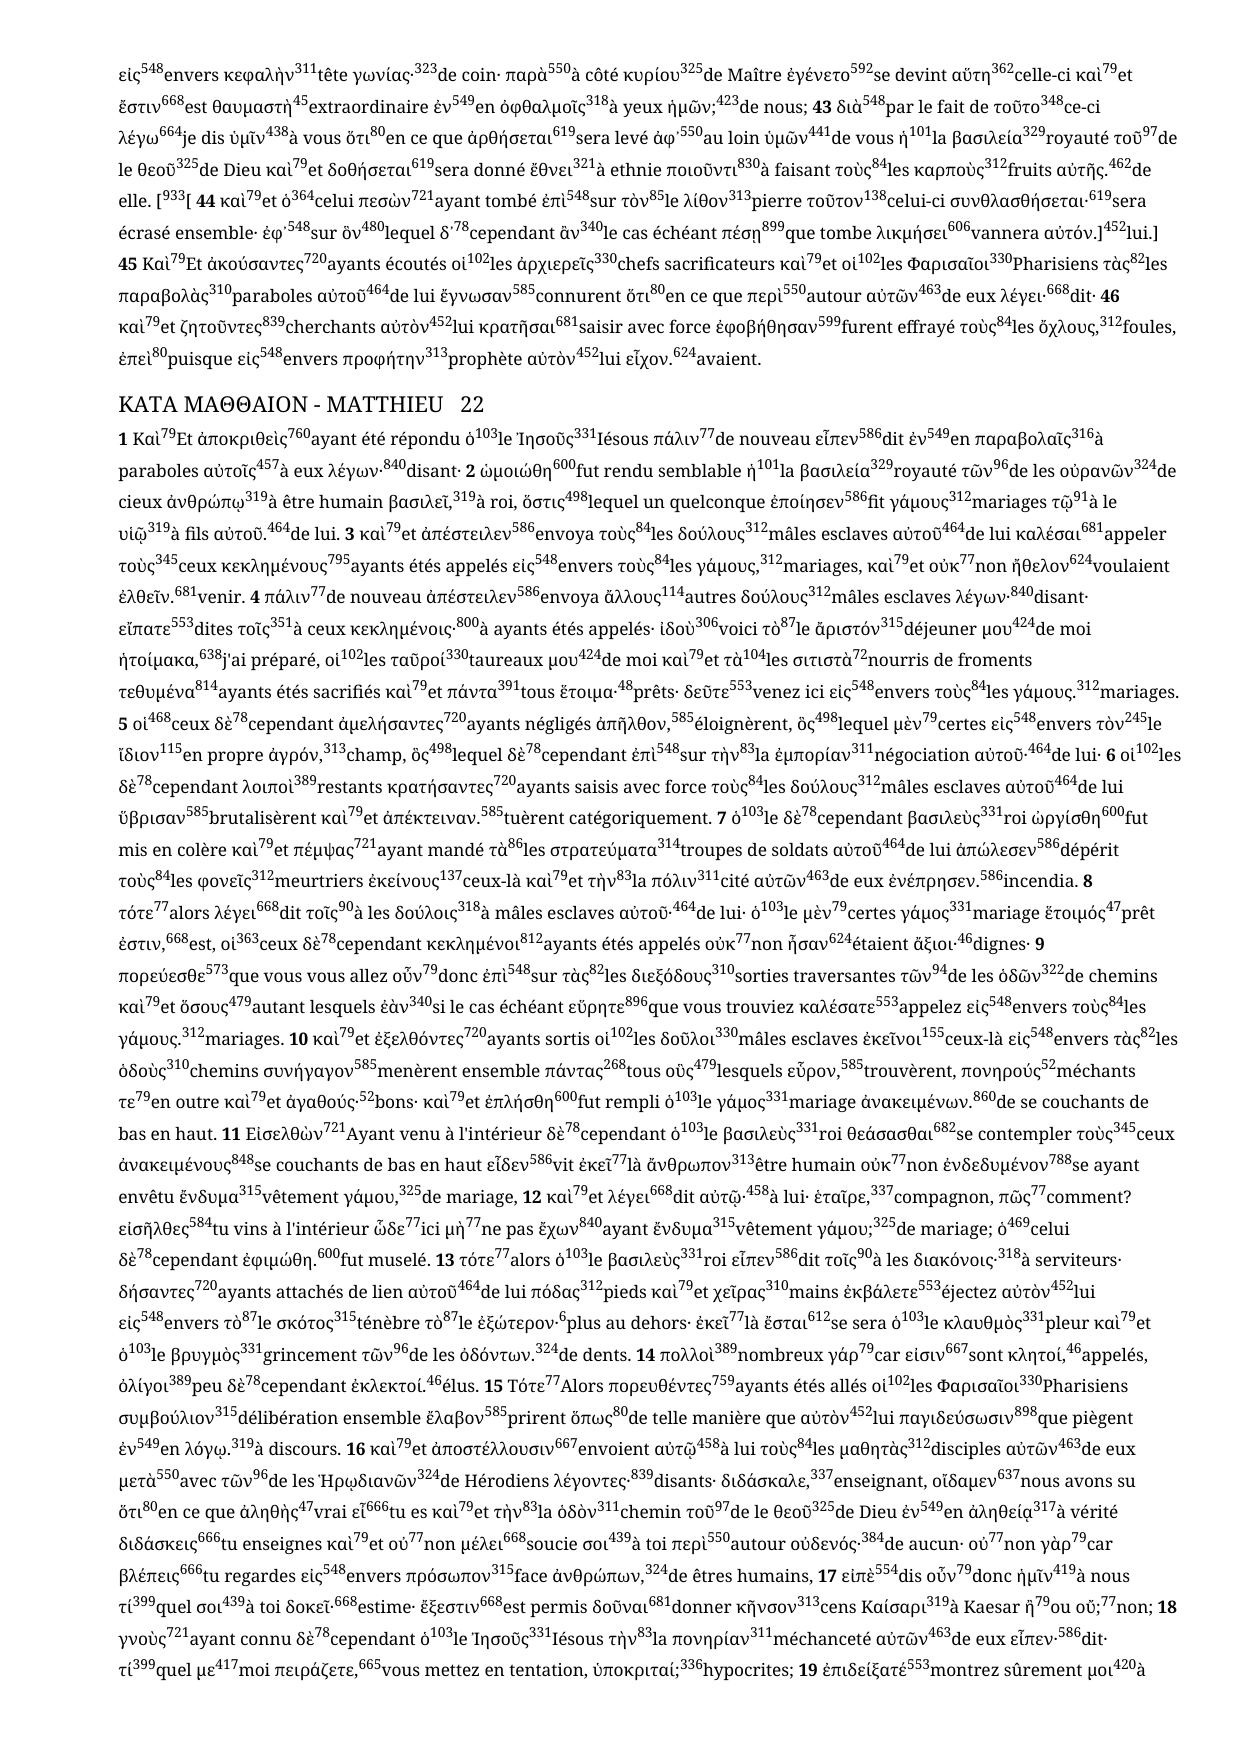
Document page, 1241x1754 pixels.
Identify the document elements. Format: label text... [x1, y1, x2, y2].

text 1 Καὶ79Et ἀποκριθεὶς760ayant été répondu ὁ103le Ἰησοῦς331Iésous πάλιν77de nouveau εἶπεν586dit ἐν549en παραβολαῖς316à paraboles αὐτοῖς457à eux λέγων·840disant· 2 ὡμοιώθη600fut rendu semblable ἡ101la βασιλεία329royauté τῶν96de les οὐρανῶν324de cieux ἀνθρώπῳ319à être humain βασιλεῖ,319à roi, ὅστις498lequel un quelconque ἐποίησεν586fit γάμους312mariages τῷ91à le υἱῷ319à fils αὐτοῦ.464de lui. 3 καὶ79et ἀπέστειλεν586envoya τοὺς84les δούλους312mâles esclaves αὐτοῦ464de lui καλέσαι681appeler τοὺς345ceux κεκλημένους795ayants étés appelés εἰς548envers τοὺς84les γάμους,312mariages, καὶ79et οὐκ77non ἤθελον624voulaient ἐλθεῖν.681venir. 4 πάλιν77de nouveau ἀπέστειλεν586envoya ἄλλους114autres δούλους312mâles esclaves λέγων·840disant· εἴπατε553dites τοῖς351à ceux κεκλημένοις·800à ayants étés appelés· ἰδοὺ306voici τὸ87le ἄριστόν315déjeuner μου424de moi ἡτοίμακα,638j'ai préparé, οἱ102les ταῦροί330taureaux μου424de moi καὶ79et τὰ104les σιτιστὰ72nourris de froments τεθυμένα814ayants étés sacrifiés καὶ79et πάντα391tous ἕτοιμα·48prêts· δεῦτε553venez ici εἰς548envers τοὺς84les γάμους.312mariages. 5 οἱ468ceux δὲ78cependant ἀμελήσαντες720ayants négligés ἀπῆλθον,585éloignèrent, ὃς498lequel μὲν79certes εἰς548envers τὸν245le ἴδιον115en propre ἀγρόν,313champ, ὃς498lequel δὲ78cependant ἐπὶ548sur τὴν83la ἐμπορίαν311négociation αὐτοῦ·464de lui· 6 οἱ102les δὲ78cependant λοιποὶ389restants κρατήσαντες720ayants saisis avec force τοὺς84les δούλους312mâles esclaves αὐτοῦ464de lui ὕβρισαν585brutalisèrent καὶ79et ἀπέκτειναν.585tuèrent catégoriquement. 7 ὁ103le δὲ78cependant βασιλεὺς331roi ὠργίσθη600fut mis en colère καὶ79et πέμψας721ayant mandé τὰ86les στρατεύματα314troupes de soldats αὐτοῦ464de lui ἀπώλεσεν586dépérit τοὺς84les φονεῖς312meurtriers ἐκείνους137ceux-là καὶ79et τὴν83la πόλιν311cité αὐτῶν463de eux ἐνέπρησεν.586incendia. 8 τότε77alors λέγει668dit τοῖς90à les δούλοις318à mâles esclaves αὐτοῦ·464de lui· ὁ103le μὲν79certes γάμος331mariage ἕτοιμός47prêt ἐστιν,668est, οἱ363ceux δὲ78cependant κεκλημένοι812ayants étés appelés οὐκ77non ἦσαν624étaient ἄξιοι·46dignes· 9 πορεύεσθε573que vous vous allez οὖν79donc ἐπὶ548sur τὰς82les διεξόδους310sorties traversantes τῶν94de les ὁδῶν322de chemins καὶ79et ὅσους479autant lesquels ἐὰν340si le cas échéant εὕρητε896que vous trouviez καλέσατε553appelez εἰς548envers τοὺς84les γάμους.312mariages. 10 καὶ79et ἐξελθόντες720ayants sortis οἱ102les δοῦλοι330mâles esclaves ἐκεῖνοι155ceux-là εἰς548envers τὰς82les ὁδοὺς310chemins συνήγαγον585menèrent ensemble πάντας268tous οὓς479lesquels εὗρον,585trouvèrent, πονηρούς52méchants τε79en outre καὶ79et ἀγαθούς·52bons· καὶ79et ἐπλήσθη600fut rempli ὁ103le γάμος331mariage ἀνακειμένων.860de se couchants de bas en haut. 11 Εἰσελθὼν721Ayant venu à l'intérieur δὲ78cependant ὁ103le βασιλεὺς331roi θεάσασθαι682se contempler τοὺς345ceux ἀνακειμένους848se couchants de bas en haut εἶδεν586vit ἐκεῖ77là ἄνθρωπον313être humain οὐκ77non ἐνδεδυμένον788se ayant envêtu ἔνδυμα315vêtement γάμου,325de mariage, 12 καὶ79et λέγει668dit αὐτῷ·458à lui· ἑταῖρε,337compagnon, πῶς77comment? εἰσῆλθες584tu vins à l'intérieur ὧδε77ici μὴ77ne pas ἔχων840ayant ἔνδυμα315vêtement γάμου;325de mariage; ὁ469celui δὲ78cependant ἐφιμώθη.600fut muselé. 13 τότε77alors ὁ103le βασιλεὺς331roi εἶπεν586dit τοῖς90à les διακόνοις·318à serviteurs· δήσαντες720ayants attachés de lien αὐτοῦ464de lui πόδας312pieds καὶ79et χεῖρας310mains ἐκβάλετε553éjectez αὐτὸν452lui εἰς548envers τὸ87le σκότος315ténèbre τὸ87le ἐξώτερον·6plus au dehors· ἐκεῖ77là ἔσται612se sera ὁ103le κλαυθμὸς331pleur καὶ79et ὁ103le βρυγμὸς331grincement τῶν96de les ὀδόντων.324de dents. 14 πολλοὶ389nombreux γάρ79car εἰσιν667sont κλητοί,46appelés, ὀλίγοι389peu δὲ78cependant ἐκλεκτοί.46élus. 15 Τότε77Alors πορευθέντες759ayants étés allés οἱ102les Φαρισαῖοι330Pharisiens συμβούλιον315délibération ensemble ἔλαβον585prirent ὅπως80de telle manière que αὐτὸν452lui παγιδεύσωσιν898que piègent ἐν549en λόγῳ.319à discours. 16 καὶ79et ἀποστέλλουσιν667envoient αὐτῷ458à lui τοὺς84les μαθητὰς312disciples αὐτῶν463de eux μετὰ550avec τῶν96de les Ἡρῳδιανῶν324de Hérodiens λέγοντες·839disants· διδάσκαλε,337enseignant, οἴδαμεν637nous avons su ὅτι80en ce que ἀληθὴς47vrai εἶ666tu es καὶ79et τὴν83la ὁδὸν311chemin τοῦ97de le θεοῦ325de Dieu ἐν549en ἀληθείᾳ317à vérité διδάσκεις666tu enseignes καὶ79et οὐ77non μέλει668soucie σοι439à toi περὶ550autour οὐδενός·384de aucun· οὐ77non γὰρ79car βλέπεις666tu regardes εἰς548envers πρόσωπον315face ἀνθρώπων,324de êtres humains, 17 εἰπὲ554dis οὖν79donc ἡμῖν419à nous τί399quel σοι439à toi δοκεῖ·668estime· ἔξεστιν668est permis δοῦναι681donner κῆνσον313cens Καίσαρι319à Kaesar ἢ79ou οὔ;77non; 18 γνοὺς721ayant connu δὲ78cependant ὁ103le Ἰησοῦς331Iésous τὴν83la πονηρίαν311méchanceté αὐτῶν463de eux εἶπεν·586dit· τί399quel με417moi πειράζετε,665vous mettez en tentation, ὑποκριταί;336hypocrites; 19 ἐπιδείξατέ553montrez sûrement μοι420à moi τὸ87le νόμισμα315nomisma τοῦ97de le κήνσου.325de cens. οἱ468ceux δὲ78cependant προσήνεγκαν585apportèrent αὐτῷ458à lui δηνάριον.315denier. 20 καὶ79et λέγει668dit αὐτοῖς·457à eux· τίνος405de quel ἡ101la εἰκὼν329icône αὕτη154celle-ci καὶ79et ἡ101la ἐπιγραφή;329épigraphe; 21 λέγουσιν667disent αὐτῷ·458à lui· Καίσαρος.325de Kaesar. τότε77alors λέγει668dit αὐτοῖς·457à eux· ἀπόδοτε553redonnez οὖν79donc τὰ347ces Καίσαρος325de Kaesar Καίσαρι319à Kaesar καὶ79et τὰ347ces τοῦ97de le θεοῦ325de Dieu τῷ91à le θεῷ.319à Dieu. 22 καὶ79et ἀκούσαντες720ayants écoutés ἐθαύμασαν,585étonnèrent, καὶ79et ἀφέντες720ayants abandonnés αὐτὸν452lui ἀπῆλθαν.585éloignèrent. 23 Ἐν549En ἐκείνῃ142à celle-là τῇ89à la ἡμέρᾳ317à journée προσῆλθον585vinrent vers αὐτῷ458à lui Σαδδουκαῖοι,330Sadducéens, λέγοντες839disants μὴ77ne pas εἶναι689être ἀνάστασιν,311redressement, καὶ79et ἐπηρώτησαν585surinterrogèrent αὐτὸν452lui 24 λέγοντες·839disants· διδάσκαλε,337enseignant, Μωϋσῆς331Môusês εἶπεν·586dit· ἐάν80si le cas échéant τις390un quelconque ἀποθάνῃ899que meure loin μὴ77ne pas ἔχων840ayant τέκνα,314enfants, ἐπιγαμβρεύσει606épousera ὁ103le ἀδελφὸς331frère αὐτοῦ464de lui τὴν83la γυναῖκα311femme αὐτοῦ464de lui καὶ79et ἀναστήσει606redressera σπέρμα315semence τῷ91à le ἀδελφῷ319à frère αὐτοῦ.464de lui. 25 ἦσαν624étaient δὲ78cependant παρ᾽549à côté ἡμῖν419à nous ἑπτὰ196sept ἀδελφοί·330frères· καὶ79et ὁ103le πρῶτος71premier γήμας721ayant marié ἐτελεύτησεν,586parvint à l'achèvement, καὶ79et μὴ77ne pas ἔχων840ayant σπέρμα315semence ἀφῆκεν586abandonna τὴν83la γυναῖκα311femme αὐτοῦ464de lui τῷ91à le ἀδελφῷ319à frère αὐτοῦ·464de lui· 26 ὁμοίως77semblablement καὶ77aussi ὁ103le δεύτερος71deuxième καὶ79et ὁ103le τρίτος71troisième ἕως552jusqu'à ce que τῶν96de les ἑπτά.64de sept. 27 ὕστερον77postérieurement δὲ78cependant πάντων383de tous ἀπέθανεν586mourut loin ἡ101la γυνή.329femme. 28 ἐν549en τῇ89à la ἀναστάσει317à redressement οὖν79donc τίνος405de quel τῶν96de les ἑπτὰ64de sept ἔσται612se sera γυνή;329femme; πάντες389tous γὰρ79car ἔσχον585eurent αὐτήν·450elle· 29 Ἀποκριθεὶς760Ayant été répondu δὲ78cependant ὁ103le Ἰησοῦς331Iésous εἶπεν586dit αὐτοῖς·457à eux· πλανᾶσθε677vous êtes égarés μὴ77ne pas εἰδότες782ayants sus τὰς82les γραφὰς310graphes μηδὲ79ni cependant τὴν83la δύναμιν311puissance τοῦ97de le θεοῦ·325de Dieu· 30 ἐν549en γὰρ79car τῇ89à la ἀναστάσει317à redressement οὔτε79ni γαμοῦσιν667marient οὔτε79ni γαμίζονται,679sont donnés en mariage, ἀλλ᾽79mais ὡς80comme ἄγγελοι330anges ἐν549en τῷ91à le οὐρανῷ319à ciel εἰσιν.667sont. 31 περὶ550autour δὲ78cependant τῆς95de la ἀναστάσεως323de redressement τῶν96de les νεκρῶν64de morts οὐκ340non ἀνέγνωτε583vous prîtes connaissance τὸ348ce ῥηθὲν746ayant été dit ὑμῖν438à vous ὑπὸ550sous τοῦ97de le θεοῦ325de Dieu λέγοντος·834de disant· 32 ἐγώ431moi εἰμι664je suis ὁ103le θεὸς331Dieu Ἀβραὰμ325de Abraam καὶ79et ὁ103le θεὸς331Dieu Ἰσαὰκ325de Isaak καὶ79et ὁ103le θεὸς331Dieu Ἰακώβ;325de Iakob; οὐκ77non ἔστιν668est [ὁ]103[le] θεὸς331Dieu νεκρῶν64de morts ἀλλὰ79mais ζώντων.833de vivants. 33 καὶ79et ἀκούσαντες720ayants écoutés οἱ102les ὄχλοι330foules ἐξεπλήσσοντο635étaient heurté à l'excès ἐπὶ549sur τῇ89à la διδαχῇ317à enseignement αὐτοῦ.464de lui. 34 Οἱ102Les δὲ78cependant Φαρισαῖοι330Pharisiens ἀκούσαντες720ayants écoutés ὅτι80en ce que ἐφίμωσεν586musela τοὺς84les Σαδδουκαίους312Sadducéens συνήχθησαν599furent mené ensemble ἐπὶ548sur τὸ87le αὐτό,348même, 35 καὶ79et ἐπηρώτησεν586surinterrogea εἷς71un ἐξ550hors αὐτῶν463de eux [νομικὸς]71[légiste] πειράζων840mettant en tentation αὐτόν·452lui· 36 διδάσκαλε,337enseignant, ποία172quelle ἐντολὴ329commandement μεγάλη20grande ἐν549en τῷ91à le νόμῳ;319à loi; 37 ὁ469celui δὲ78cependant ἔφη625déclarait αὐτῷ·458à lui· ἀγαπήσεις604tu aimeras κύριον313Maître τὸν85le θεόν313Dieu σου442de toi ἐν549en ὅλῃ273à toute entière τῇ89à la καρδίᾳ317à coeur σου442de toi καὶ79et ἐν549en ὅλῃ273à toute entière τῇ89à la ψυχῇ317à âme σου442de toi καὶ79et ἐν549en ὅλῃ273à toute entière τῇ89à la διανοίᾳ317à capacité d’intelligence σου·442de toi· 38 αὕτη362celle-ci ἐστὶν668est ἡ101la μεγάλη20grande καὶ79et πρώτη212première ἐντολή.329commandement. 39 δευτέρα69deuxième δὲ78cependant ὁμοία45semblable αὐτῇ·456à elle· ἀγαπήσεις604tu aimeras τὸν85le πλησίον53prochain σου442de toi ὡς80comme σεαυτόν.516toi-même. 40 ἐν549en ταύταις141à celles-ci ταῖς88à les δυσὶν182à deux ἐντολαῖς316à commandements ὅλος287tout entier ὁ103le νόμος331loi κρέμαται680est suspendu καὶ79et οἱ102les προφῆται.330prophètes. 41 Συνηγμένων806de Ayants étés menés ensemble δὲ78cependant τῶν96de les Φαρισαίων324de Pharisiens ἐπηρώτησεν586surinterrogea αὐτοὺς451eux ὁ103le Ἰησοῦς331Iésous 42 λέγων·840disant· τί412quel ὑμῖν438à vous δοκεῖ668estime περὶ550autour τοῦ97de le χριστοῦ;325de Christ; τίνος405de quel υἱός331fils ἐστιν;668est; λέγουσιν667disent αὐτῷ·458à lui· τοῦ358de celui Δαυίδ.325de Dauid. 43 λέγει668dit αὐτοῖς·457à eux· πῶς77comment? οὖν79donc Δαυὶδ331Dauid ἐν549en πνεύματι321à souffle καλεῖ668appelle κύριον313Maître αὐτὸν452lui λέγων·840disant· 44 εἶπεν586dit κύριος331Maître τῷ91à le κυρίῳ319à Maître μου·424de moi· κάθου574te sois assis ἐκ550hors δεξιῶν66de droits μου,424de moi, ἕως80jusqu'à ce que ἂν340le cas échéant θῶ895que je pose τοὺς84les ἐχθρούς52ennemis σου442de toi ὑποκάτω552en dessous vers le bas τῶν96de les ποδῶν324de pieds σου;442de toi; 45 εἰ80si οὖν79donc Δαυὶδ331Dauid καλεῖ668appelle αὐτὸν452lui κύριον,313Maître, πῶς77comment? υἱὸς331fils αὐτοῦ464de lui ἐστιν;668est; 46 καὶ79et οὐδεὶς390aucun ἐδύνατο631se pouvait ἀποκριθῆναι683être répondu αὐτῷ458à lui λόγον313discours οὐδὲ79non cependant ἐτόλμησέν586osa τις390un quelconque ἀπ᾽550au loin ἐκείνης148de celle-là τῆς95de la ἡμέρας323de journée ἐπερωτῆσαι681surinterroger αὐτὸν452lui οὐκέτι.77non plus. [118, 423, 1181, 1682]
text 1 Καὶ79Et ὅτε80lorsque ἤγγισαν585approchèrent εἰς548envers Ἱεροσόλυμα314Ierosolymas καὶ79et ἦλθον585vinrent εἰς548envers Βηθφαγὴ311Bethphagé πρὸς548vers τὸ87le ὄρος315montagne τῶν94de les ἐλαιῶν,322de oliviers, τότε77alors Ἰησοῦς331Iésous ἀπέστειλεν586envoya δύο178deux μαθητὰς312disciples 2 λέγων840disant αὐτοῖς·457à eux· πορεύεσθε573que vous vous allez εἰς548envers τὴν83la κώμην311village τὴν344celle κατέναντι552en contre face ὑμῶν,441de vous, καὶ79et εὐθέως77directement εὑρήσετε603vous trouverez ὄνον311ânesse δεδεμένην794ayante étée attachée de lien καὶ79et πῶλον313poulain μετ᾽550avec αὐτῆς·462de elle· λύσαντες720ayants déliés ἀγάγετέ553conduisez μοι.420à moi. 3 καὶ79et ἐάν80si le cas échéant τις390un quelconque ὑμῖν438à vous εἴπῃ899que dise τι,375un quelconque, ἐρεῖτε603vous direz ὅτι80en ce que ὁ103le κύριος331Maître αὐτῶν463de eux χρείαν311besoin ἔχει·668a· εὐθὺς77directement δὲ78cependant ἀποστελεῖ606enverra αὐτούς.451eux. 4 τοῦτο366ce-ci δὲ78cependant γέγονεν642a devenu ἵνα80afin que πληρωθῇ911que soit fait plénitude τὸ366ce ῥηθὲν762ayant été dit διὰ550par τοῦ97de le προφήτου325de prophète λέγοντος·834de disant· 5 εἴπατε553dites τῇ89à la θυγατρὶ317à fille Σιών·323de Sion· ἰδοὺ306voici ὁ103le βασιλεύς331roi σου442de toi ἔρχεταί674se vient σοι439à toi πραῢς71doux καὶ79et ἐπιβεβηκὼς783ayant surmonté ἐπὶ548sur ὄνον311ânesse καὶ79et ἐπὶ548sur πῶλον313poulain υἱὸν313fils ὑποζυγίου.327de bête sous joug. 6 πορευθέντες759ayants étés allés δὲ78cependant οἱ102les μαθηταὶ330disciples καὶ79et ποιήσαντες720ayants faits καθὼς77de haut en bas comme συνέταξεν586ordonnança avec αὐτοῖς457à eux ὁ103le Ἰησοῦς331Iésous 7 ἤγαγον585conduisirent τὴν83la ὄνον311ânesse καὶ79et τὸν85le πῶλον313poulain καὶ79et ἐπέθηκαν585surposèrent ἐπ᾽550sur αὐτῶν463de eux τὰ246les ἱμάτια314himations αὐτῶν,463de eux, καὶ79et ἐπεκάθισεν586assit dessus ἐπάνω552sur le haut αὐτῶν.463de eux. 8 ὁ103le δὲ78cependant πλεῖστος22plus nombreux ὄχλος331foule ἔστρωσαν585étendirent ἑαυτῶν536de eux-mêmes τὰ86les ἱμάτια314himations ἐν549en τῇ89à la ὁδῷ,317à chemin, ἄλλοι389autres δὲ78cependant ἔκοπτον624coupaient κλάδους312branches ἀπὸ550au loin τῶν98de les δένδρων326de arbres καὶ79et ἐστρώννυον624étendaient ἐν549en τῇ89à la ὁδῷ.317à chemin. 9 οἱ102les δὲ78cependant ὄχλοι330foules οἱ363ceux προάγοντες839menants devant αὐτὸν452lui καὶ79et οἱ363ceux ἀκολουθοῦντες839suivants ἔκραζον624croassaient λέγοντες·839disants· ὡσαννὰ304Hosanna τῷ91à le υἱῷ319à fils Δαυίδ·325de Dauid· εὐλογημένος813ayant été élogié ὁ364celui ἐρχόμενος867se venant ἐν549en ὀνόματι321à nom κυρίου·325de Maître· ὡσαννὰ304Hosanna ἐν549en τοῖς92à les ὑψίστοις.11à très hauts. 10 Καὶ79Et εἰσελθόντος716de ayant venu à l'intérieur αὐτοῦ464de lui εἰς548envers Ἱεροσόλυμα314Ierosolymas ἐσείσθη600fut secoué πᾶσα285toute ἡ101la πόλις329cité λέγουσα·838disante· τίς410quel ἐστιν668est οὗτος;364celui-ci; 11 οἱ102les δὲ78cependant ὄχλοι330foules ἔλεγον·624disaient· οὗτός364celui-ci ἐστιν668est ὁ103le προφήτης331prophète Ἰησοῦς331Iésous ὁ364celui ἀπὸ550au loin Ναζαρὲθ323de Nazareth τῆς95de la Γαλιλαίας.323de Galilée. 12 Καὶ79Et εἰσῆλθεν586vint à l'intérieur Ἰησοῦς331Iésous εἰς548envers τὸ87le ἱερὸν315sanctuaire καὶ79et ἐξέβαλεν586éjecta πάντας372tous τοὺς345ceux πωλοῦντας821troquants καὶ79et ἀγοράζοντας821achetants à l'agora ἐν549en τῷ93à le ἱερῷ,321à sanctuaire, καὶ79et τὰς82les τραπέζας310tables τῶν96de les κολλυβιστῶν324de changeurs de pièces κατέστρεψεν586catastropha καὶ79et τὰς82les καθέδρας310sièges τῶν357de ceux πωλούντων833de troquants τὰς82les περιστεράς,310colombes, 13 καὶ79et λέγει668dit αὐτοῖς·457à eux· γέγραπται·654a été graphé· ὁ103le οἶκός331maison μου424de moi οἶκος331maison προσευχῆς323de prière κληθήσεται,619sera appelé, ὑμεῖς447vous δὲ78cependant αὐτὸν452lui ποιεῖτε665vous faites σπήλαιον315caverne λῃστῶν.324de pilleurs. 14 καὶ79et προσῆλθον585vinrent vers αὐτῷ458à lui τυφλοὶ70aveugles καὶ79et χωλοὶ70boiteux ἐν549en τῷ93à le ἱερῷ,321à sanctuaire, καὶ79et ἐθεράπευσεν586soigna αὐτούς.451eux. 15 ἰδόντες720ayants vus δὲ78cependant οἱ102les ἀρχιερεῖς330chefs sacrificateurs καὶ79et οἱ102les γραμματεῖς330lettrés τὰ86les θαυμάσια54extraordinaires ἃ481lesquels ἐποίησεν586fit καὶ79et τοὺς84les παῖδας312jeunes servants τοὺς345ceux κράζοντας821croassants ἐν549en τῷ93à le ἱερῷ321à sanctuaire καὶ79et λέγοντας·821disants· ὡσαννὰ304Hosanna τῷ91à le υἱῷ319à fils Δαυίδ,325de Dauid, ἠγανάκτησαν585irritèrent beaucoup 16 καὶ79et εἶπαν585dirent αὐτῷ·458à lui· ἀκούεις666tu écoutes τί399quel οὗτοι363ceux-ci λέγουσιν;667disent; ὁ103le δὲ78cependant Ἰησοῦς331Iésous λέγει668dit αὐτοῖς·457à eux· ναί.304oui. οὐδέποτε77pas cependant à un moment ἀνέγνωτε583vous prîtes connaissance ὅτι80en ce que ἐκ550hors στόματος327de bouche νηπίων64de infantiles καὶ79et θηλαζόντων833de allaitants κατηρτίσω590tu te ajustas complètement αἶνον;313louange; 17 καὶ79et καταλιπὼν721ayant laissé en contrebas αὐτοὺς451eux ἐξῆλθεν586sortit ἔξω552au-dehors τῆς95de la πόλεως323de cité εἰς548envers Βηθανίαν311Béthanie καὶ79et ηὐλίσθη600fut bivouaqué ἐκεῖ.77là. 18 Πρωῒ77Matinalement δὲ78cependant ἐπανάγων840surmenant de bas en haut εἰς548envers τὴν83la πόλιν311cité ἐπείνασεν.586eut faim. 19 καὶ79et ἰδὼν721ayant vu συκῆν311figuier μίαν177une ἐπὶ550sur τῆς95de la ὁδοῦ323de chemin ἦλθεν586vint ἐπ᾽548sur αὐτὴν450elle καὶ79et οὐδὲν375aucun εὗρεν586trouva ἐν549en αὐτῇ456à elle εἰ551si μὴ77ne pas φύλλα314feuilles μόνον,77seulement, καὶ79et λέγει668dit αὐτῇ·456à elle· μηκέτι77ne pas plus ἐκ550hors σοῦ442de toi καρπὸς331fruit γένηται905que se devienne εἰς548envers τὸν85le αἰῶνα.313ère. καὶ79et ἐξηράνθη600fut séché παραχρῆμα77instantanément ἡ101la συκῆ.329figuier. 20 Καὶ79Et ἰδόντες720ayants vus οἱ102les μαθηταὶ330disciples ἐθαύμασαν585étonnèrent λέγοντες·839disants· πῶς77comment? παραχρῆμα77instantanément ἐξηράνθη600fut séché ἡ101la συκῆ;329figuier; 21 ἀποκριθεὶς760ayant été répondu δὲ78cependant ὁ103le Ἰησοῦς331Iésous εἶπεν586dit αὐτοῖς·457à eux· ἀμὴν304amen λέγω664je dis ὑμῖν,438à vous, ἐὰν80si le cas échéant ἔχητε918que vous ayez πίστιν311croyance καὶ79et μὴ77ne pas διακριθῆτε,908que vous soyez jugé à travers, οὐ77non μόνον77seulement τὸ348ce τῆς95de la συκῆς323de figuier ποιήσετε,603vous ferez, ἀλλὰ79mais κἂν80et si τῷ93à le ὄρει321à montagne τούτῳ146à ce-ci εἴπητε·896que vous disiez· ἄρθητι563sois levé καὶ79et βλήθητι563sois jeté εἰς548envers τὴν83la θάλασσαν,311mer, γενήσεται·612se deviendra· 22 καὶ79et πάντα374tous ὅσα481autant lesquels ἂν340le cas échéant αἰτήσητε896que vous demandiez ἐν549en τῇ89à la προσευχῇ317à prière πιστεύοντες839croyants λήμψεσθε.609vous vous prendrez. 23 Καὶ79Et ἐλθόντος716de ayant venu αὐτοῦ464de lui εἰς548envers τὸ87le ἱερὸν315sanctuaire προσῆλθον585vinrent vers αὐτῷ458à lui διδάσκοντι828à enseignant οἱ102les ἀρχιερεῖς330chefs sacrificateurs καὶ79et οἱ102les πρεσβύτεροι70plus anciens τοῦ97de le λαοῦ325de peuple λέγοντες·839disants· ἐν549en ποίᾳ164à quelle ἐξουσίᾳ317à autorité ταῦτα347ces-ci ποιεῖς;666tu fais; καὶ79et τίς410quel σοι439à toi ἔδωκεν586donna τὴν83la ἐξουσίαν311autorité ταύτην;136celle-ci; 24 ἀποκριθεὶς760ayant été répondu δὲ78cependant ὁ103le Ἰησοῦς331Iésous εἶπεν586dit αὐτοῖς·457à eux· ἐρωτήσω602j'interrogerai ὑμᾶς436vous κἀγὼ431et moi λόγον313discours ἕνα,179un, ὃν480lequel ἐὰν80si le cas échéant εἴπητέ896que vous disiez μοι420à moi κἀγὼ431et moi ὑμῖν438à vous ἐρῶ602je dirai ἐν549en ποίᾳ164à quelle ἐξουσίᾳ317à autorité ταῦτα347ces-ci ποιῶ·664je fais· 25 τὸ105le βάπτισμα333baptême τὸ366ce Ἰωάννου325de Ioannes πόθεν77d'où? ἦν;625était; ἐξ550hors οὐρανοῦ325de ciel ἢ79ou ἐξ550hors ἀνθρώπων;324de êtres humains; οἱ468ceux δὲ78cependant διελογίζοντο630se calculaient au-travers ἐν549en ἑαυτοῖς532à eux-mêmes λέγοντες·839disants· ἐὰν80si le cas échéant εἴπωμεν·894que nous disions· ἐξ550hors οὐρανοῦ,325de ciel, ἐρεῖ606dira ἡμῖν·419à nous· διὰ548par le fait de τί399quel οὖν79donc οὐκ77non ἐπιστεύσατε583vous crûtes αὐτῷ;458à lui; 26 ἐὰν80si le cas échéant δὲ78cependant εἴπωμεν·894que nous disions· ἐξ550hors ἀνθρώπων,324de êtres humains, φοβούμεθα669nous nous effrayons τὸν85le ὄχλον,313foule, πάντες389tous γὰρ79car ὡς80comme προφήτην313prophète ἔχουσιν667ont τὸν85le Ἰωάννην.313Ioannes. 27 καὶ79et ἀποκριθέντες759ayants étés répondus τῷ91à le Ἰησοῦ319à Iésous εἶπαν·585dirent· οὐκ77non οἴδαμεν.637nous avons su. ἔφη625déclarait αὐτοῖς457à eux καὶ77aussi αὐτός·469lui· οὐδὲ77non cependant ἐγὼ431moi λέγω664je dis ὑμῖν438à vous ἐν549en ποίᾳ164à quelle ἐξουσίᾳ317à autorité ταῦτα347ces-ci ποιῶ.664je fais. 28 Τί399Quel δὲ78cependant ὑμῖν438à vous δοκεῖ;668estime; ἄνθρωπος331être humain εἶχεν625avait τέκνα314enfants δύο.180deux. καὶ79et προσελθὼν721ayant venu vers τῷ93à le πρώτῳ61à premier εἶπεν·586dit· τέκνον,339enfant, ὕπαγε570dirige en arrière σήμερον77aujourd'hui ἐργάζου574te mets au travail ἐν549en τῷ91à le ἀμπελῶνι.319à vignoble. 29 ὁ469celui δὲ78cependant ἀποκριθεὶς760ayant été répondu εἶπεν·586dit· οὐ77non θέλω,664je veux, ὕστερον77postérieurement δὲ78cependant μεταμεληθεὶς760ayant été repenti ἀπῆλθεν.586éloigna. 30 προσελθὼν721ayant venu vers δὲ78cependant τῷ91à le ἑτέρῳ378à autre-différent εἶπεν586dit ὡσαύτως.77de même. ὁ469celui δὲ78cependant ἀποκριθεὶς760ayant été répondu εἶπεν·586dit· ἐγώ,431moi, κύριε,337Maître, καὶ79et οὐκ77non ἀπῆλθεν.586éloigna. 31 τίς410quel ἐκ550hors τῶν96de les δύο64de deux ἐποίησεν586fit τὸ87le θέλημα315volonté τοῦ97de le πατρός;325de père; λέγουσιν·667disent· ὁ103le πρῶτος.71premier. λέγει668dit αὐτοῖς457à eux ὁ103le Ἰησοῦς·331Iésous· ἀμὴν304amen λέγω664je dis ὑμῖν438à vous ὅτι80en ce que οἱ102les τελῶναι330collecteurs de taxes καὶ79et αἱ100les πόρναι328pornées προάγουσιν667mènent devant ὑμᾶς436vous εἰς548envers τὴν83la βασιλείαν311royauté τοῦ97de le θεοῦ.325de Dieu. 32 ἦλθεν586vint γὰρ79car Ἰωάννης331Ioannes πρὸς548vers ὑμᾶς436vous ἐν549en ὁδῷ317à chemin δικαιοσύνης,323de justice, καὶ79et οὐκ77non ἐπιστεύσατε583vous crûtes αὐτῷ,458à lui, οἱ102les δὲ78cependant τελῶναι330collecteurs de taxes καὶ79et αἱ100les πόρναι328pornées ἐπίστευσαν585crurent αὐτῷ·458à lui· ὑμεῖς447vous δὲ78cependant ἰδόντες720ayants vus οὐδὲ77non cependant μετεμελήθητε597vous fûtes repenti ὕστερον77postérieurement τοῦ360de ce πιστεῦσαι681croire αὐτῷ.458à lui. 33 Ἄλλην113Autre παραβολὴν311parabole ἀκούσατε.553écoutez. ἄνθρωπος331être humain ἦν625était οἰκοδεσπότης331despote de maison ὅστις498lequel un quelconque ἐφύτευσεν586planta ἀμπελῶνα313vignoble καὶ79et φραγμὸν313clôture αὐτῷ458à lui περιέθηκεν586posa autour καὶ79et ὤρυξεν586creusa ἐν549en αὐτῷ458à lui ληνὸν311pressoir καὶ79et ᾠκοδόμησεν586édifia en maison πύργον313tour καὶ79et ἐξέδετο592se donna dehors αὐτὸν452lui γεωργοῖς318à cultivateurs καὶ79et ἀπεδήμησεν.586déménagea loin. 34 ὅτε80lorsque δὲ78cependant ἤγγισεν586approcha ὁ103le καιρὸς331moment τῶν96de les καρπῶν,324de fruits, ἀπέστειλεν586envoya τοὺς84les δούλους312mâles esclaves αὐτοῦ464de lui πρὸς548vers τοὺς84les γεωργοὺς312cultivateurs λαβεῖν681prendre τοὺς84les καρποὺς312fruits αὐτοῦ.464de lui. 35 καὶ79et λαβόντες720ayants pris οἱ102les γεωργοὶ330cultivateurs τοὺς84les δούλους312mâles esclaves αὐτοῦ464de lui ὃν480lequel μὲν79certes ἔδειραν,585pelèrent, ὃν480lequel δὲ78cependant ἀπέκτειναν,585tuèrent catégoriquement, ὃν480lequel δὲ78cependant ἐλιθοβόλησαν.585jetèrent des pierres. 36 πάλιν77de nouveau ἀπέστειλεν586envoya ἄλλους114autres δούλους312mâles esclaves πλείονας3plus nombreusement τῶν96de les πρώτων,64de premiers, καὶ79et ἐποίησαν585firent αὐτοῖς457à eux ὡσαύτως.77de même. 37 ὕστερον77postérieurement δὲ78cependant ἀπέστειλεν586envoya πρὸς548vers αὐτοὺς451eux τὸν85le υἱὸν313fils αὐτοῦ464de lui λέγων·840disant· ἐντραπήσονται618seront tourné intérieurement τὸν85le υἱόν313fils μου.424de moi. 38 οἱ102les δὲ78cependant γεωργοὶ330cultivateurs ἰδόντες720ayants vus τὸν85le υἱὸν313fils εἶπον585dirent ἐν549en ἑαυτοῖς·532à eux-mêmes· οὗτός364celui-ci ἐστιν668est ὁ103le κληρονόμος·331héritier· δεῦτε305venez ici ἀποκτείνωμεν894que nous tuions catégoriquement αὐτὸν452lui καὶ79et σχῶμεν894que nous ayons τὴν83la κληρονομίαν311héritage αὐτοῦ,464de lui, 39 καὶ79et λαβόντες720ayants pris αὐτὸν452lui ἐξέβαλον585éjectèrent ἔξω552au-dehors τοῦ97de le ἀμπελῶνος325de vignoble καὶ79et ἀπέκτειναν.585tuèrent catégoriquement. 40 ὅταν80lorsque le cas échéant οὖν79donc ἔλθῃ899que vienne ὁ103le κύριος331Maître τοῦ97de le ἀμπελῶνος,325de vignoble, τί399quel ποιήσει606fera τοῖς90à les γεωργοῖς318à cultivateurs ἐκείνοις;143à ceux-là; 41 λέγουσιν667disent αὐτῷ·458à lui· κακοὺς52malicieux κακῶς77malicieusement ἀπολέσει606dépérira αὐτοὺς451eux καὶ79et τὸν85le ἀμπελῶνα313vignoble ἐκδώσεται612se donnera dehors ἄλλοις120à autres γεωργοῖς,318à cultivateurs, οἵτινες497lesquels des quelconques ἀποδώσουσιν605redonneront αὐτῷ458à lui τοὺς84les καρποὺς312fruits ἐν549en τοῖς90à les καιροῖς318à moments αὐτῶν.463de eux. 42 Λέγει668Dit αὐτοῖς457à eux ὁ103le Ἰησοῦς·331Iésous· οὐδέποτε77pas cependant à un moment ἀνέγνωτε583vous prîtes connaissance ἐν549en ταῖς88à les γραφαῖς·316à graphes· λίθον313pierre ὃν480lequel ἀπεδοκίμασαν585éprouvèrent en rejet οἱ363ceux οἰκοδομοῦντες,839édifiants en maison, οὗτος364celui-ci ἐγενήθη600fut devenu εἰς548envers κεφαλὴν311tête γωνίας·323de coin· παρὰ550à côté κυρίου325de Maître ἐγένετο592se devint αὕτη362celle-ci καὶ79et ἔστιν668est θαυμαστὴ45extraordinaire ἐν549en ὀφθαλμοῖς318à yeux ἡμῶν;423de nous; 43 διὰ548par le fait de τοῦτο348ce-ci λέγω664je dis ὑμῖν438à vous ὅτι80en ce que ἀρθήσεται619sera levé ἀφ᾽550au loin ὑμῶν441de vous ἡ101la βασιλεία329royauté τοῦ97de le θεοῦ325de Dieu καὶ79et δοθήσεται619sera donné ἔθνει321à ethnie ποιοῦντι830à faisant τοὺς84les καρποὺς312fruits αὐτῆς.462de elle. [933[ 44 καὶ79et ὁ364celui πεσὼν721ayant tombé ἐπὶ548sur τὸν85le λίθον313pierre τοῦτον138celui-ci συνθλασθήσεται·619sera écrasé ensemble· ἐφ᾽548sur ὃν480lequel δ᾽78cependant ἂν340le cas échéant πέσῃ899que tombe λικμήσει606vannera αὐτόν.]452lui.] 45 Καὶ79Et ἀκούσαντες720ayants écoutés οἱ102les ἀρχιερεῖς330chefs sacrificateurs καὶ79et οἱ102les Φαρισαῖοι330Pharisiens τὰς82les παραβολὰς310paraboles αὐτοῦ464de lui ἔγνωσαν585connurent ὅτι80en ce que περὶ550autour αὐτῶν463de eux λέγει·668dit· 46 καὶ79et ζητοῦντες839cherchants αὐτὸν452lui κρατῆσαι681saisir avec force ἐφοβήθησαν599furent effrayé τοὺς84les ὄχλους,312foules, ἐπεὶ80puisque εἰς548envers προφήτην313prophète αὐτὸν452lui εἶχον.624avaient. [118, 59, 1181, 371]
text ΚΑΤΑ ΜΑΘΘΑΙΟΝ - MATTHIEU 22 [118, 389, 1181, 419]
